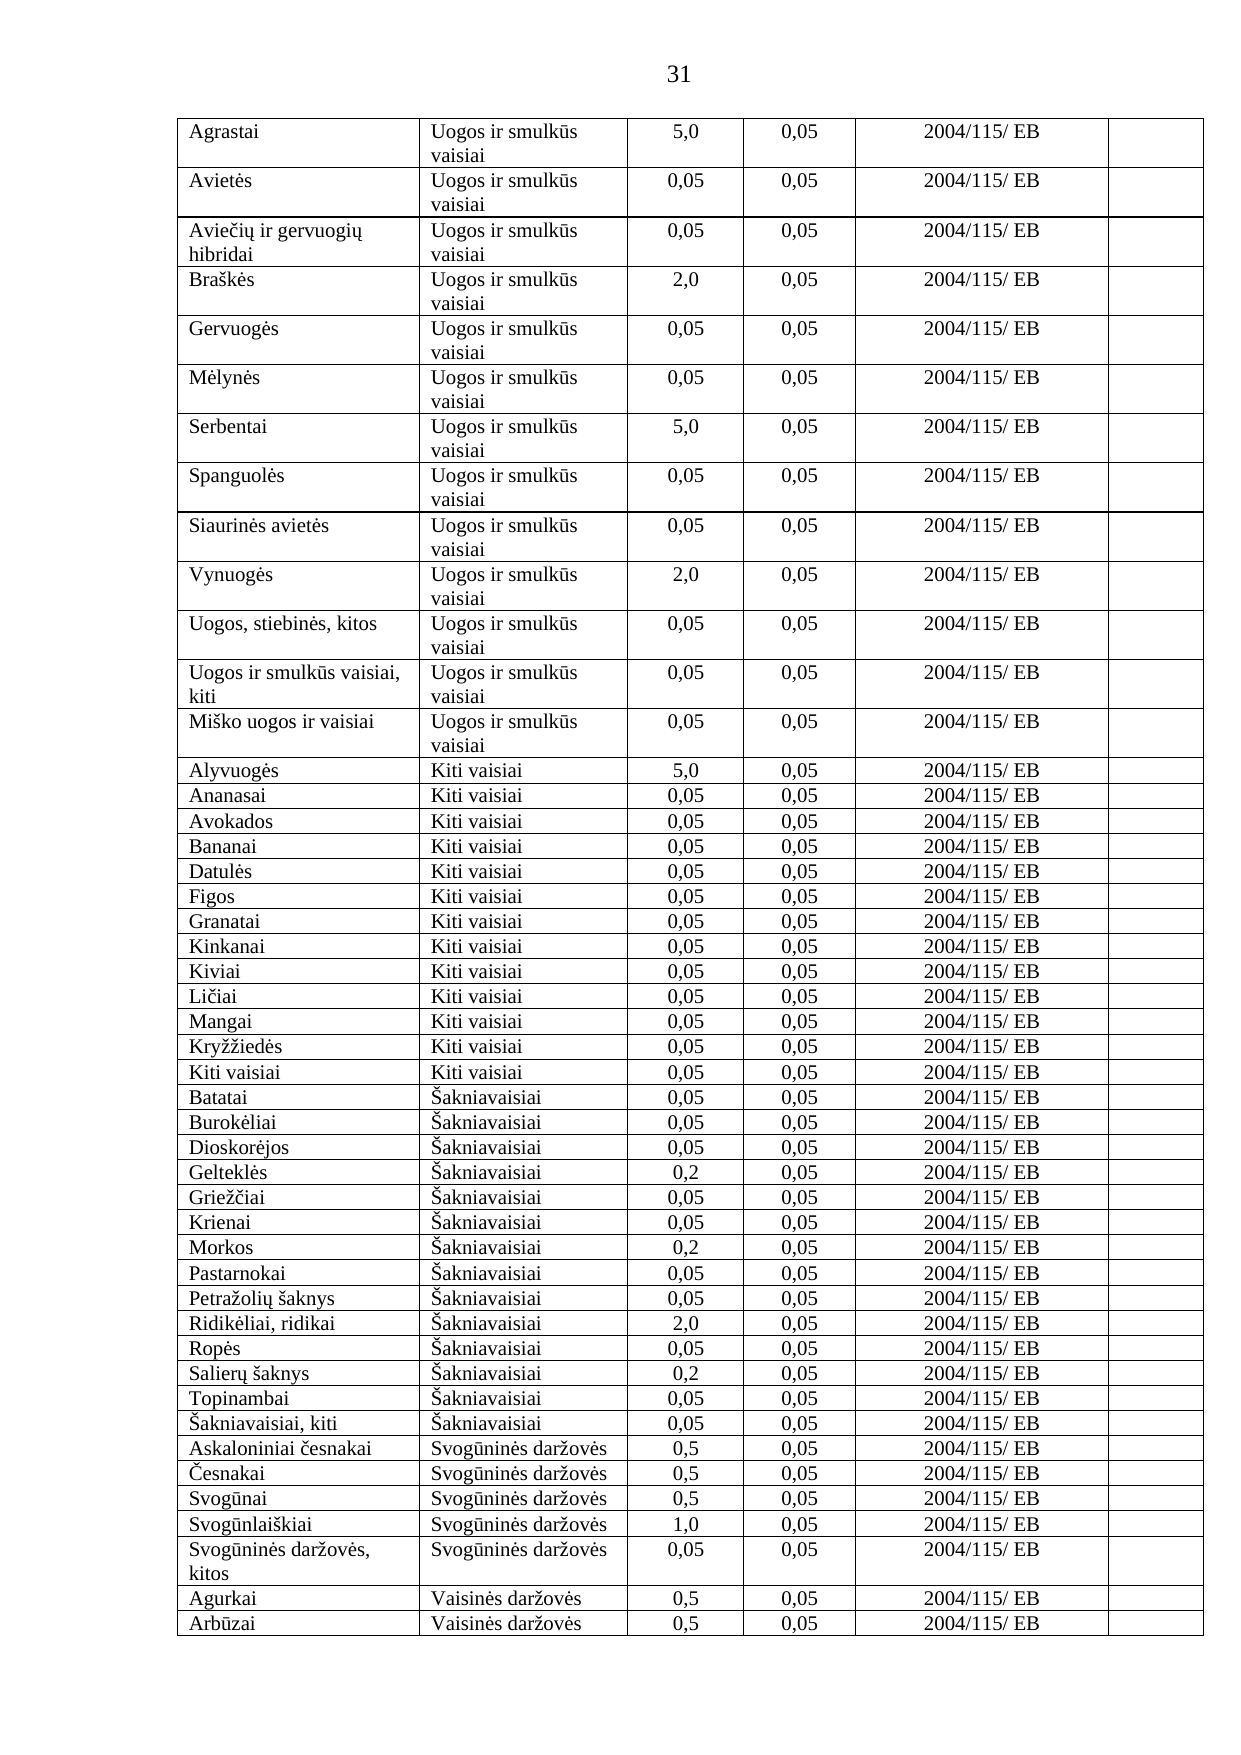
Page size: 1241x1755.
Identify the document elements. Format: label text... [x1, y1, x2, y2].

table_cell 0,05 [628, 316, 743, 364]
table_cell Kryžžiedės [178, 1035, 419, 1058]
table_cell 0,05 [628, 809, 743, 833]
table_cell Dioskorėjos [178, 1135, 419, 1159]
table_cell [1109, 934, 1203, 958]
table_cell 2004/115/ EB [856, 1235, 1108, 1259]
table_cell Ridikėliai, ridikai [178, 1311, 419, 1335]
table_cell Kiti vaisiai [420, 1060, 627, 1084]
table_cell 2004/115/ EB [856, 267, 1108, 315]
table_cell Krienai [178, 1210, 419, 1234]
table_cell Mangai [178, 1009, 419, 1033]
table_cell Uogos ir smulkūs vaisiai [420, 168, 627, 216]
table_cell Uogos ir smulkūs vaisiai [420, 218, 627, 266]
table_cell 0,05 [744, 834, 855, 858]
table_cell 0,5 [628, 1611, 743, 1635]
table_cell 0,05 [744, 1486, 855, 1510]
table_cell Šakniavaisiai [420, 1160, 627, 1184]
table_cell 0,05 [628, 784, 743, 807]
table_cell [1109, 316, 1203, 364]
table_cell 0,05 [628, 1135, 743, 1159]
table_cell 5,0 [628, 414, 743, 462]
table_cell 0,05 [744, 909, 855, 933]
table_cell 2004/115/ EB [856, 709, 1108, 757]
table_cell [1109, 1611, 1203, 1635]
table_cell 0,05 [744, 168, 855, 216]
table_cell 1,0 [628, 1511, 743, 1536]
table_cell [1109, 1336, 1203, 1360]
table_cell Uogos ir smulkūs vaisiai, kiti [178, 660, 419, 708]
table_cell 0,05 [744, 1461, 855, 1485]
table_cell 0,05 [628, 884, 743, 908]
table_cell Arbūzai [178, 1611, 419, 1635]
table_cell 2004/115/ EB [856, 1311, 1108, 1335]
table_cell Svogūnai [178, 1486, 419, 1510]
table_cell Svogūninės daržovės [420, 1511, 627, 1536]
table_cell Aviečių ir gervuogių hibridai [178, 218, 419, 266]
table_cell 0,05 [744, 660, 855, 708]
table_cell 0,05 [628, 1286, 743, 1309]
table_cell Šakniavaisiai [420, 1411, 627, 1435]
table_cell 0,05 [744, 984, 855, 1008]
table_cell 2004/115/ EB [856, 168, 1108, 216]
table_cell [1109, 959, 1203, 983]
table_cell Uogos ir smulkūs vaisiai [420, 463, 627, 511]
table_cell Gelteklės [178, 1160, 419, 1184]
table_cell Uogos ir smulkūs vaisiai [420, 267, 627, 315]
table_cell 0,05 [744, 365, 855, 413]
table_cell 0,2 [628, 1235, 743, 1259]
table_cell 0,05 [628, 834, 743, 858]
table_cell 2004/115/ EB [856, 365, 1108, 413]
table_cell 2004/115/ EB [856, 1035, 1108, 1058]
table_cell Kiti vaisiai [420, 959, 627, 983]
table_cell Figos [178, 884, 419, 908]
table_cell 2004/115/ EB [856, 414, 1108, 462]
table_cell Kiti vaisiai [420, 834, 627, 858]
table_cell Kiti vaisiai [420, 1009, 627, 1033]
table_cell Uogos ir smulkūs vaisiai [420, 316, 627, 364]
table_cell Šakniavaisiai [420, 1135, 627, 1159]
table_cell [1109, 1361, 1203, 1385]
table_cell 0,05 [628, 218, 743, 266]
table_cell Kiviai [178, 959, 419, 983]
table_cell [1109, 168, 1203, 216]
table_cell 0,5 [628, 1436, 743, 1460]
table_cell 0,05 [744, 316, 855, 364]
table_cell 2004/115/ EB [856, 1336, 1108, 1360]
table_cell 0,05 [744, 1586, 855, 1610]
table_cell 0,05 [628, 1210, 743, 1234]
table_cell 0,05 [744, 1110, 855, 1134]
table_cell 0,5 [628, 1461, 743, 1485]
table_cell Agrastai [178, 119, 419, 167]
table_cell 0,05 [744, 1185, 855, 1209]
table_cell Braškės [178, 267, 419, 315]
table_cell [1109, 1060, 1203, 1084]
table_cell 0,05 [744, 784, 855, 807]
table_cell 0,05 [744, 1035, 855, 1058]
table_cell Vaisinės daržovės [420, 1611, 627, 1635]
table_cell [1109, 611, 1203, 659]
table_cell Uogos ir smulkūs vaisiai [420, 365, 627, 413]
table_cell 0,05 [744, 859, 855, 883]
table_cell 2004/115/ EB [856, 1611, 1108, 1635]
table_cell 0,05 [744, 1085, 855, 1109]
table_cell 0,05 [744, 1135, 855, 1159]
table_cell 0,05 [628, 513, 743, 561]
table_cell Spanguolės [178, 463, 419, 511]
table_cell [1109, 1110, 1203, 1134]
table_cell 0,05 [628, 1411, 743, 1435]
table_cell Uogos ir smulkūs vaisiai [420, 709, 627, 757]
table_cell Burokėliai [178, 1110, 419, 1134]
table_cell 0,05 [628, 1336, 743, 1360]
table_cell 0,05 [744, 267, 855, 315]
table_cell [1109, 884, 1203, 908]
table_cell Griežčiai [178, 1185, 419, 1209]
table_cell [1109, 984, 1203, 1008]
table_cell Ananasai [178, 784, 419, 807]
table_cell [1109, 414, 1203, 462]
table_cell 0,05 [628, 959, 743, 983]
table_cell Šakniavaisiai [420, 1386, 627, 1410]
table_cell Svogūninės daržovės [420, 1461, 627, 1485]
table_cell 0,05 [628, 1009, 743, 1033]
table_cell 0,05 [744, 1060, 855, 1084]
table_cell 2004/115/ EB [856, 909, 1108, 933]
table_cell 0,05 [744, 1436, 855, 1460]
table_cell 0,05 [744, 1411, 855, 1435]
table_cell [1109, 1185, 1203, 1209]
table_cell Kiti vaisiai [420, 934, 627, 958]
table_cell [1109, 365, 1203, 413]
table_cell 0,05 [744, 562, 855, 610]
table_cell [1109, 1286, 1203, 1309]
table_cell 2004/115/ EB [856, 316, 1108, 364]
table_cell [1109, 267, 1203, 315]
table_cell 0,05 [744, 1235, 855, 1259]
table_cell 0,05 [744, 1311, 855, 1335]
table_cell 0,05 [628, 859, 743, 883]
table_cell Šakniavaisiai [420, 1235, 627, 1259]
table_cell 0,05 [628, 909, 743, 933]
table_cell 2004/115/ EB [856, 218, 1108, 266]
table_cell 2,0 [628, 562, 743, 610]
table_cell 2004/115/ EB [856, 784, 1108, 807]
table_cell [1109, 1009, 1203, 1033]
table_cell 0,05 [744, 119, 855, 167]
table_cell [1109, 1586, 1203, 1610]
table_cell 2004/115/ EB [856, 959, 1108, 983]
table_cell 2004/115/ EB [856, 562, 1108, 610]
table_cell Svogūnlaiškiai [178, 1511, 419, 1536]
table_cell Avietės [178, 168, 419, 216]
table_cell 2004/115/ EB [856, 1411, 1108, 1435]
table_cell 2004/115/ EB [856, 1160, 1108, 1184]
table_cell 0,05 [744, 809, 855, 833]
table_cell Salierų šaknys [178, 1361, 419, 1385]
table_cell 2004/115/ EB [856, 809, 1108, 833]
table_cell [1109, 1085, 1203, 1109]
table_cell 2,0 [628, 1311, 743, 1335]
table_cell [1109, 1210, 1203, 1234]
table_cell 2004/115/ EB [856, 1586, 1108, 1610]
table_cell Kinkanai [178, 934, 419, 958]
table_cell Kiti vaisiai [420, 809, 627, 833]
table_cell 2004/115/ EB [856, 1185, 1108, 1209]
table_cell 2004/115/ EB [856, 1060, 1108, 1084]
table_cell 5,0 [628, 758, 743, 782]
table_cell Kiti vaisiai [420, 984, 627, 1008]
table_cell 2004/115/ EB [856, 463, 1108, 511]
table_cell 2004/115/ EB [856, 1461, 1108, 1485]
table_cell 0,05 [628, 934, 743, 958]
table_cell 2004/115/ EB [856, 1085, 1108, 1109]
table_cell 2004/115/ EB [856, 1436, 1108, 1460]
table_cell 0,05 [744, 611, 855, 659]
table_cell Ropės [178, 1336, 419, 1360]
table_cell Šakniavaisiai [420, 1286, 627, 1309]
table_cell 0,2 [628, 1361, 743, 1385]
table_cell Kiti vaisiai [420, 859, 627, 883]
table_cell [1109, 660, 1203, 708]
table_cell 2004/115/ EB [856, 660, 1108, 708]
table_cell 0,2 [628, 1160, 743, 1184]
table_cell [1109, 513, 1203, 561]
table_cell [1109, 1260, 1203, 1284]
table_cell 0,05 [744, 758, 855, 782]
table_cell Kiti vaisiai [420, 758, 627, 782]
table_cell Uogos ir smulkūs vaisiai [420, 414, 627, 462]
table_cell 2004/115/ EB [856, 884, 1108, 908]
table_cell 0,05 [744, 1511, 855, 1536]
table_cell 2004/115/ EB [856, 1286, 1108, 1309]
table_cell Avokados [178, 809, 419, 833]
table_cell 0,05 [744, 1336, 855, 1360]
table_cell [1109, 119, 1203, 167]
table_cell [1109, 1436, 1203, 1460]
table_cell Vynuogės [178, 562, 419, 610]
table_cell Siaurinės avietės [178, 513, 419, 561]
table_cell 0,05 [744, 1386, 855, 1410]
table_cell Uogos ir smulkūs vaisiai [420, 513, 627, 561]
table_cell Uogos ir smulkūs vaisiai [420, 660, 627, 708]
table_cell 0,05 [628, 1537, 743, 1585]
table_cell 2004/115/ EB [856, 611, 1108, 659]
table_cell [1109, 709, 1203, 757]
table_cell [1109, 1537, 1203, 1585]
table_cell [1109, 784, 1203, 807]
table_cell 0,05 [628, 365, 743, 413]
table_cell Batatai [178, 1085, 419, 1109]
table_cell 0,05 [744, 1611, 855, 1635]
table_cell Topinambai [178, 1386, 419, 1410]
table_cell 2004/115/ EB [856, 1210, 1108, 1234]
table_cell 0,05 [628, 1035, 743, 1058]
table_cell Uogos ir smulkūs vaisiai [420, 611, 627, 659]
table_cell [1109, 1486, 1203, 1510]
table_cell Mėlynės [178, 365, 419, 413]
table_cell 2004/115/ EB [856, 1260, 1108, 1284]
table_cell 0,05 [628, 1260, 743, 1284]
table_cell Kiti vaisiai [420, 784, 627, 807]
table_cell 0,05 [744, 1361, 855, 1385]
table_cell 2004/115/ EB [856, 984, 1108, 1008]
table_cell 2004/115/ EB [856, 1009, 1108, 1033]
table_cell Šakniavaisiai [420, 1210, 627, 1234]
table_cell 2,0 [628, 267, 743, 315]
table_cell [1109, 463, 1203, 511]
table_cell Šakniavaisiai [420, 1085, 627, 1109]
table_cell Uogos ir smulkūs vaisiai [420, 119, 627, 167]
table_cell Alyvuogės [178, 758, 419, 782]
table_cell 0,05 [744, 1160, 855, 1184]
table_cell Gervuogės [178, 316, 419, 364]
table_cell 2004/115/ EB [856, 1486, 1108, 1510]
table_cell 0,05 [744, 1210, 855, 1234]
table_cell Šakniavaisiai [420, 1185, 627, 1209]
table_cell Šakniavaisiai, kiti [178, 1411, 419, 1435]
table_cell Šakniavaisiai [420, 1260, 627, 1284]
table_cell 0,5 [628, 1486, 743, 1510]
table_cell 2004/115/ EB [856, 834, 1108, 858]
table_cell Datulės [178, 859, 419, 883]
table_cell [1109, 809, 1203, 833]
table_cell 2004/115/ EB [856, 758, 1108, 782]
table_cell 0,05 [744, 959, 855, 983]
table_cell Miško uogos ir vaisiai [178, 709, 419, 757]
table_cell 2004/115/ EB [856, 1386, 1108, 1410]
table_cell 0,05 [628, 1185, 743, 1209]
table_cell Askaloniniai česnakai [178, 1436, 419, 1460]
table_cell 2004/115/ EB [856, 119, 1108, 167]
table_cell 0,05 [628, 1110, 743, 1134]
table_cell Svogūninės daržovės [420, 1486, 627, 1510]
table_cell 0,5 [628, 1586, 743, 1610]
table_cell 0,05 [628, 1386, 743, 1410]
table_cell 0,05 [744, 1286, 855, 1309]
table_cell 0,05 [744, 513, 855, 561]
table_cell Kiti vaisiai [420, 909, 627, 933]
table_cell 5,0 [628, 119, 743, 167]
table_cell [1109, 834, 1203, 858]
table_cell Granatai [178, 909, 419, 933]
table_cell Svogūninės daržovės [420, 1436, 627, 1460]
table_cell 0,05 [744, 1260, 855, 1284]
table_cell [1109, 1461, 1203, 1485]
table_cell 0,05 [744, 709, 855, 757]
table_cell Šakniavaisiai [420, 1110, 627, 1134]
table_cell [1109, 1235, 1203, 1259]
table_cell [1109, 1511, 1203, 1536]
table_cell [1109, 1311, 1203, 1335]
table_cell 0,05 [628, 463, 743, 511]
table_cell Kiti vaisiai [420, 1035, 627, 1058]
table_cell 0,05 [744, 1009, 855, 1033]
table_cell 0,05 [628, 1060, 743, 1084]
table_cell Petražolių šaknys [178, 1286, 419, 1309]
table_cell Uogos ir smulkūs vaisiai [420, 562, 627, 610]
table_cell [1109, 859, 1203, 883]
table_cell 0,05 [744, 934, 855, 958]
table_cell 2004/115/ EB [856, 934, 1108, 958]
table_cell 2004/115/ EB [856, 1511, 1108, 1536]
table_cell Bananai [178, 834, 419, 858]
table_cell Šakniavaisiai [420, 1361, 627, 1385]
table_cell Uogos, stiebinės, kitos [178, 611, 419, 659]
table_cell 0,05 [744, 884, 855, 908]
table_cell 0,05 [628, 611, 743, 659]
table_cell Pastarnokai [178, 1260, 419, 1284]
table_cell [1109, 1135, 1203, 1159]
table_cell 2004/115/ EB [856, 1110, 1108, 1134]
table_cell Šakniavaisiai [420, 1311, 627, 1335]
table_cell 0,05 [744, 218, 855, 266]
table_cell 0,05 [628, 984, 743, 1008]
table_cell [1109, 1035, 1203, 1058]
table_cell 0,05 [628, 168, 743, 216]
table_cell [1109, 1386, 1203, 1410]
table_cell 0,05 [628, 660, 743, 708]
table_cell 0,05 [744, 463, 855, 511]
table_cell Svogūninės daržovės, kitos [178, 1537, 419, 1585]
table_cell Serbentai [178, 414, 419, 462]
table_cell Vaisinės daržovės [420, 1586, 627, 1610]
table_cell [1109, 1160, 1203, 1184]
table_cell [1109, 758, 1203, 782]
table_cell [1109, 1411, 1203, 1435]
table_cell 2004/115/ EB [856, 513, 1108, 561]
table_cell [1109, 218, 1203, 266]
table_cell Morkos [178, 1235, 419, 1259]
table_cell 0,05 [744, 1537, 855, 1585]
table_cell Kiti vaisiai [178, 1060, 419, 1084]
table_cell Kiti vaisiai [420, 884, 627, 908]
table_cell 2004/115/ EB [856, 1135, 1108, 1159]
table_cell Česnakai [178, 1461, 419, 1485]
table_cell 2004/115/ EB [856, 1537, 1108, 1585]
table_cell 2004/115/ EB [856, 1361, 1108, 1385]
table_cell Svogūninės daržovės [420, 1537, 627, 1585]
table_cell [1109, 909, 1203, 933]
table_cell Ličiai [178, 984, 419, 1008]
table_cell Šakniavaisiai [420, 1336, 627, 1360]
table_cell Agurkai [178, 1586, 419, 1610]
table_cell [1109, 562, 1203, 610]
table_cell 0,05 [744, 414, 855, 462]
table_cell 0,05 [628, 709, 743, 757]
table_cell 0,05 [628, 1085, 743, 1109]
table_cell 2004/115/ EB [856, 859, 1108, 883]
